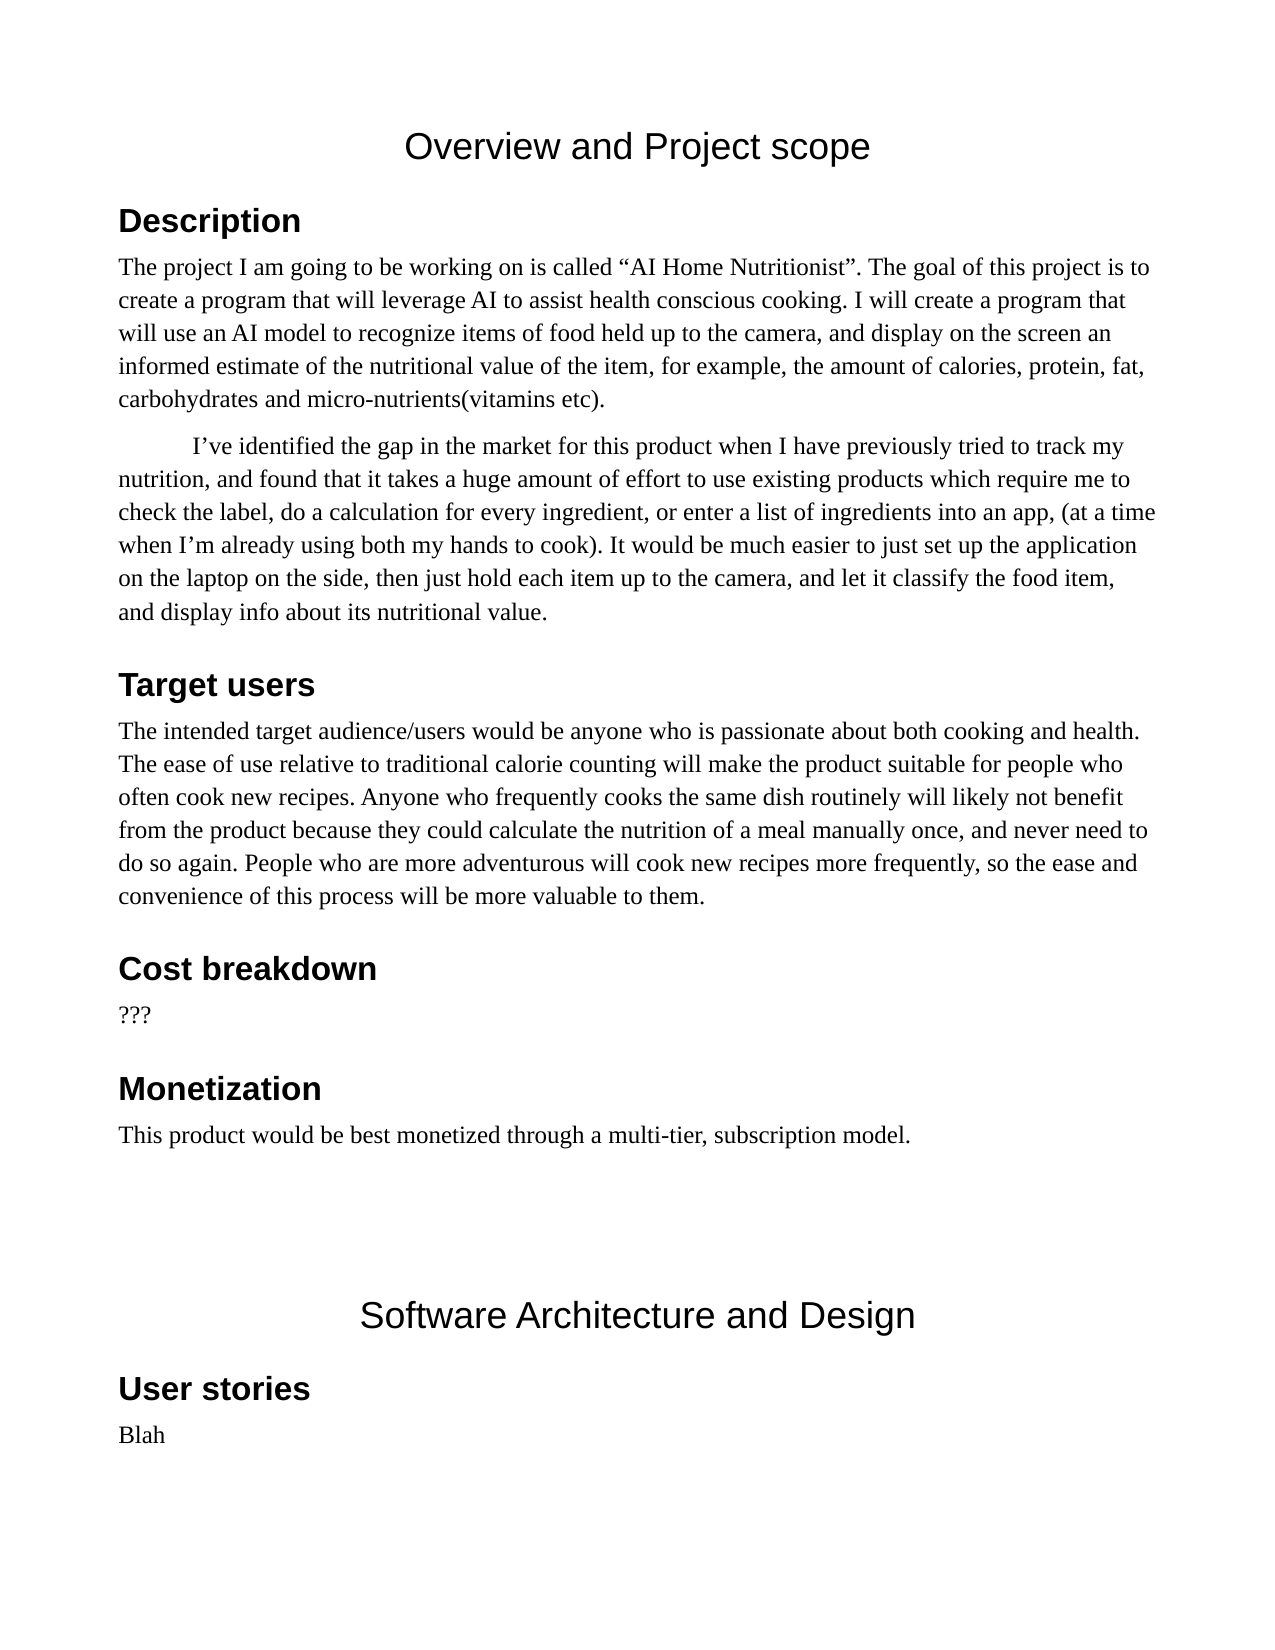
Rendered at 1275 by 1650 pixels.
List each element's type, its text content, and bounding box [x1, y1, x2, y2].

text ??? [118, 1000, 1157, 1029]
subtitle Target users [118, 665, 1157, 703]
text The project I am going to be working on is called “AI Home Nutritionist”. The goal of this project is to create a program that will leverage AI to assist health conscious cooking. I will create a program that will use an AI model to recognize items of food held up to the camera, and display on the screen an informed estimate of the nutritional value of the item, for example, the amount of calories, protein, fat, carbohydrates and micro-nutrients(vitamins etc). [118, 252, 1157, 413]
subtitle Cost breakdown [118, 949, 1157, 988]
subtitle Software Architecture and Design [118, 1293, 1157, 1336]
text Blah [118, 1420, 1157, 1449]
subtitle User stories [118, 1369, 1157, 1408]
text This product would be best monetized through a multi-tier, subscription model. [118, 1120, 1157, 1148]
subtitle Overview and Project scope [118, 124, 1157, 167]
text I’ve identified the gap in the market for this product when I have previously tried to track my nutrition, and found that it takes a huge amount of effort to use existing products which require me to check the label, do a calculation for every ingredient, or enter a list of ingredients into an app, (at a time when I’m already using both my hands to cook). It would be much easier to just set up the application on the laptop on the side, then just hold each item up to the camera, and let it classify the food item, and display info about its nutritional value. [118, 431, 1157, 625]
subtitle Description [118, 201, 1157, 239]
subtitle Monetization [118, 1069, 1157, 1107]
text The intended target audience/users would be anyone who is passionate about both cooking and health. The ease of use relative to traditional calorie counting will make the product suitable for people who often cook new recipes. Anyone who frequently cooks the same dish routinely will likely not benefit from the product because they could calculate the nutrition of a meal manually once, and never need to do so again. People who are more adventurous will cook new recipes more frequently, so the ease and convenience of this process will be more valuable to them. [118, 716, 1157, 910]
